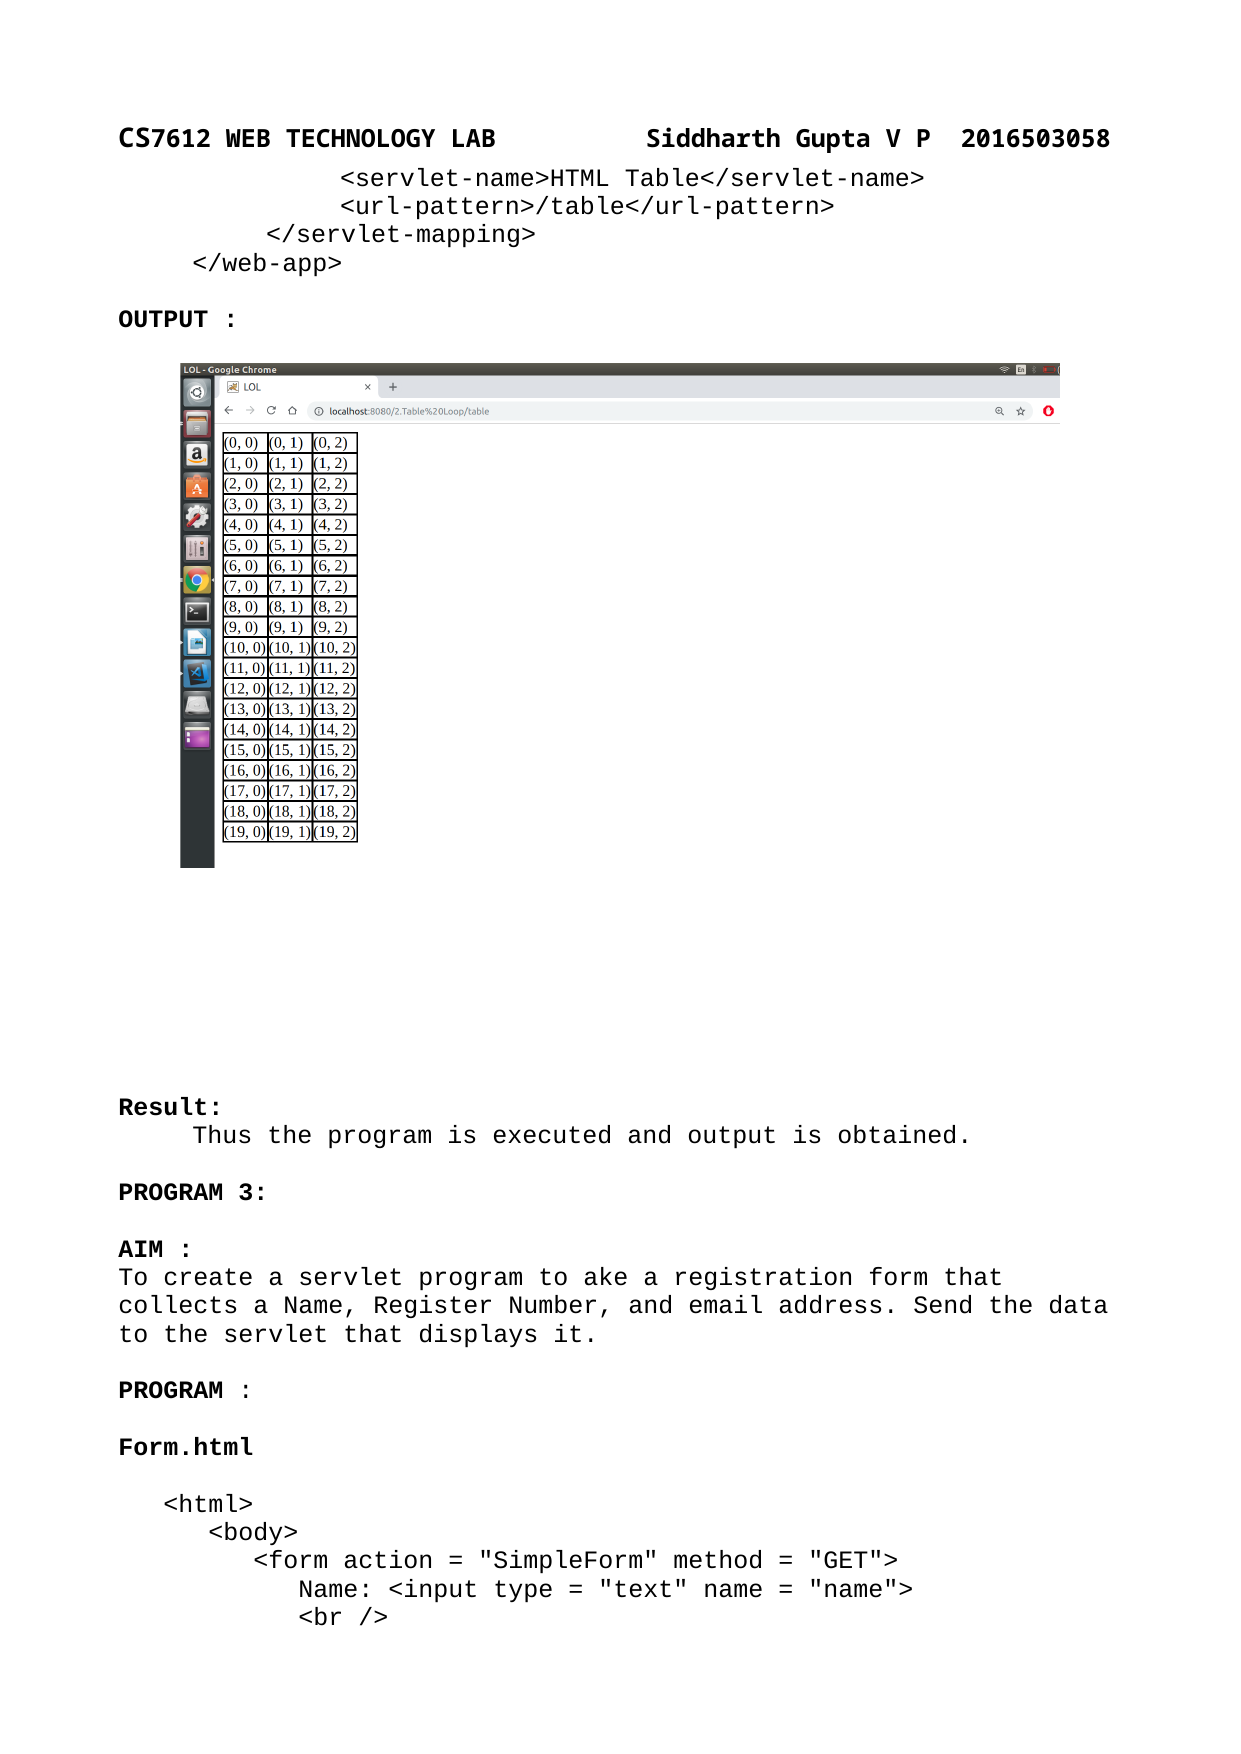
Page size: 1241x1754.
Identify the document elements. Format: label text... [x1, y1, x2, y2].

text OUTPUT : [118, 307, 1122, 335]
text <body> [118, 1520, 1122, 1548]
text To create a servlet program to ake a registration form that collects a Name, Register Number, and email address. Send the data to the servlet that displays it. [118, 1265, 1122, 1350]
text AIM : [118, 1236, 1122, 1265]
text Name: <input type = "text" name = "name"> [118, 1576, 1122, 1605]
text </servlet-mapping> [118, 222, 1122, 250]
text <form action = "SimpleForm" method = "GET"> [118, 1548, 1122, 1576]
text <br /> [118, 1605, 1122, 1633]
text PROGRAM 3: [118, 1180, 1122, 1208]
text <url-pattern>/table</url-pattern> [118, 194, 1122, 222]
text Thus the program is executed and output is obtained. [118, 1123, 1122, 1151]
text Form.html [118, 1435, 1122, 1463]
text Result: [118, 1095, 1122, 1123]
text <servlet-name>HTML Table</servlet-name> [118, 165, 1122, 194]
text </web-app> [118, 250, 1122, 279]
picture [180, 363, 1060, 868]
text <html> [118, 1491, 1122, 1520]
text PROGRAM : [118, 1378, 1122, 1406]
